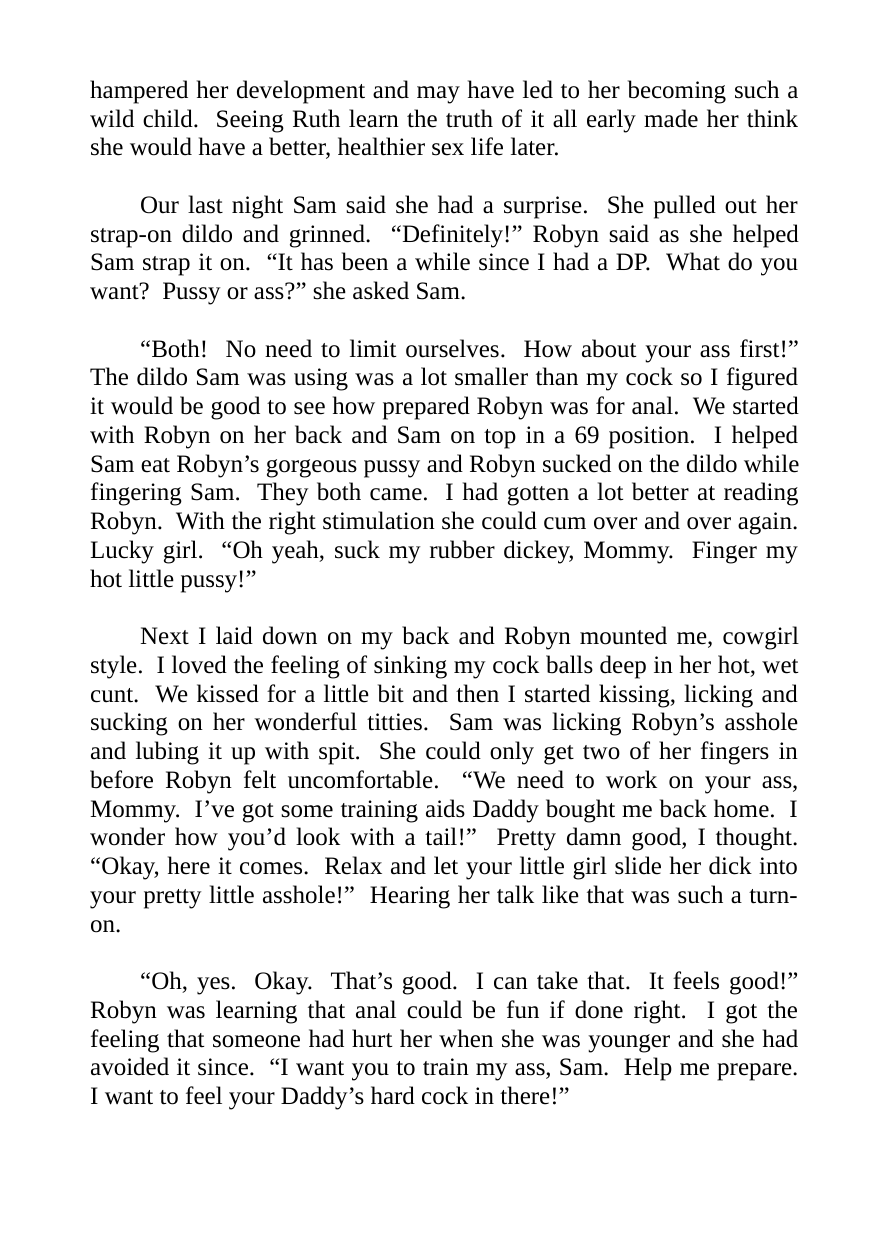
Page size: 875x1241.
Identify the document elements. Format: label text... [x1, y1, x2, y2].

text “Both! No need to limit ourselves. How about your ass first!” The dildo Sam was using was a lot smaller than my cock so I figured it would be good to see how prepared Robyn was for anal. We started with Robyn on her back and Sam on top in a 69 position. I helped Sam eat Robyn’s gorgeous pussy and Robyn sucked on the dildo while fingering Sam. They both came. I had gotten a lot better at reading Robyn. With the right stimulation she could cum over and over again. Lucky girl. “Oh yeah, suck my rubber dickey, Mommy. Finger my hot little pussy!” [90, 334, 799, 592]
text “Oh, yes. Okay. That’s good. I can take that. It feels good!” Robyn was learning that anal could be fun if done right. I got the feeling that someone had hurt her when she was younger and she had avoided it since. “I want you to train my ass, Sam. Help me prepare. I want to feel your Daddy’s hard cock in there!” [90, 966, 799, 1110]
text Next I laid down on my back and Robyn mounted me, cowgirl style. I loved the feeling of sinking my cock balls deep in her hot, wet cunt. We kissed for a little bit and then I started kissing, licking and sucking on her wonderful titties. Sam was licking Robyn’s asshole and lubing it up with spit. She could only get two of her fingers in before Robyn felt uncomfortable. “We need to work on your ass, Mommy. I’ve got some training aids Daddy bought me back home. I wonder how you’d look with a tail!” Pretty damn good, I thought. “Okay, here it comes. Relax and let your little girl slide her dick into your pretty little asshole!” Hearing her talk like that was such a turn-on. [90, 621, 799, 937]
text hampered her development and may have led to her becoming such a wild child. Seeing Ruth learn the truth of it all early made her think she would have a better, healthier sex life later. [90, 75, 799, 161]
text Our last night Sam said she had a surprise. She pulled out her strap-on dildo and grinned. “Definitely!” Robyn said as she helped Sam strap it on. “It has been a while since I had a DP. What do you want? Pussy or ass?” she asked Sam. [90, 190, 799, 305]
